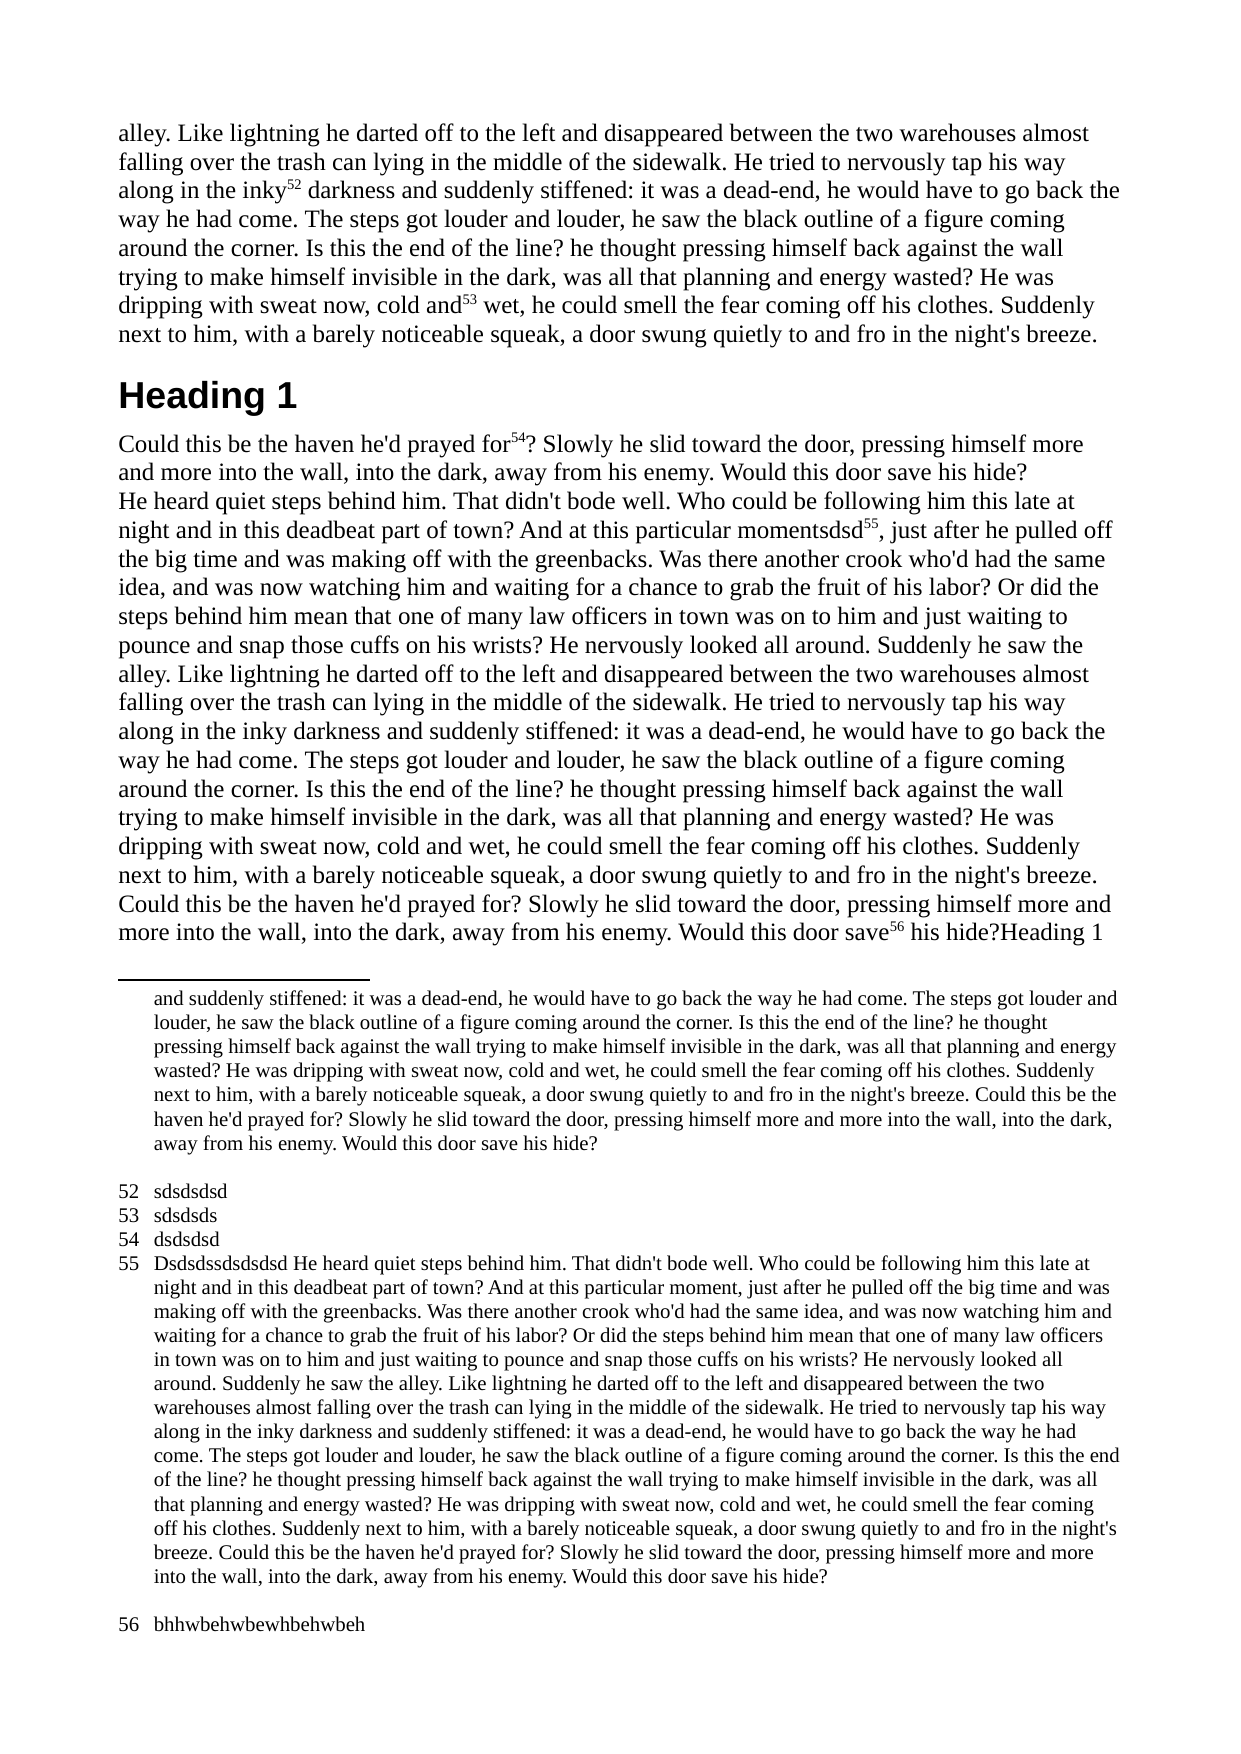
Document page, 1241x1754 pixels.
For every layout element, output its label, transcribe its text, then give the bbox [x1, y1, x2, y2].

text bhhwbehwbewhbehwbeh [118, 1612, 1122, 1636]
text alley. Like lightning he darted off to the left and disappeared between the two warehouses almost falling over the trash can lying in the middle of the sidewalk. He tried to nervously tap his way along in the inky darkness and suddenly stiffened: it was a dead-end, he would have to go back the way he had come. The steps got louder and louder, he saw the black outline of a figure coming around the corner. Is this the end of the line? he thought pressing himself back against the wall trying to make himself invisible in the dark, was all that planning and energy wasted? He was dripping with sweat now, cold and wet, he could smell the fear coming off his clothes. Suddenly next to him, with a barely noticeable squeak, a door swung quietly to and fro in the night's breeze. [118, 118, 1122, 348]
text He heard quiet steps behind him. That didn't bode well. Who could be following him this late at night and in this deadbeat part of town? And at this particular momentsdsd, just after he pulled off the big time and was making off with the greenbacks. Was there another crook who'd had the same idea, and was now watching him and waiting for a chance to grab the fruit of his labor? Or did the steps behind him mean that one of many law officers in town was on to him and just waiting to pounce and snap those cuffs on his wrists? He nervously looked all around. Suddenly he saw the alley. Like lightning he darted off to the left and disappeared between the two warehouses almost falling over the trash can lying in the middle of the sidewalk. He tried to nervously tap his way along in the inky darkness and suddenly stiffened: it was a dead-end, he would have to go back the way he had come. The steps got louder and louder, he saw the black outline of a figure coming around the corner. Is this the end of the line? he thought pressing himself back against the wall trying to make himself invisible in the dark, was all that planning and energy wasted? He was dripping with sweat now, cold and wet, he could smell the fear coming off his clothes. Suddenly next to him, with a barely noticeable squeak, a door swung quietly to and fro in the night's breeze. Could this be the haven he'd prayed for? Slowly he slid toward the door, pressing himself more and more into the wall, into the dark, away from his enemy. Would this door save his hide?Heading 1 [118, 486, 1122, 946]
subtitle Heading 1 [118, 373, 1122, 416]
text Could this be the haven he'd prayed for? Slowly he slid toward the door, pressing himself more and more into the wall, into the dark, away from his enemy. Would this door save his hide? [118, 429, 1122, 486]
text sdsdsdsd [118, 1179, 1122, 1203]
text dsdsdsd [118, 1227, 1122, 1251]
text sdsdsds [118, 1203, 1122, 1227]
text Dsdsdssdsdsdsd He heard quiet steps behind him. That didn't bode well. Who could be following him this late at night and in this deadbeat part of town? And at this particular moment, just after he pulled off the big time and was making off with the greenbacks. Was there another crook who'd had the same idea, and was now watching him and waiting for a chance to grab the fruit of his labor? Or did the steps behind him mean that one of many law officers in town was on to him and just waiting to pounce and snap those cuffs on his wrists? He nervously looked all around. Suddenly he saw the alley. Like lightning he darted off to the left and disappeared between the two warehouses almost falling over the trash can lying in the middle of the sidewalk. He tried to nervously tap his way along in the inky darkness and suddenly stiffened: it was a dead-end, he would have to go back the way he had come. The steps got louder and louder, he saw the black outline of a figure coming around the corner. Is this the end of the line? he thought pressing himself back against the wall trying to make himself invisible in the dark, was all that planning and energy wasted? He was dripping with sweat now, cold and wet, he could smell the fear coming off his clothes. Suddenly next to him, with a barely noticeable squeak, a door swung quietly to and fro in the night's breeze. Could this be the haven he'd prayed for? Slowly he slid toward the door, pressing himself more and more into the wall, into the dark, away from his enemy. Would this door save his hide? [118, 1251, 1122, 1588]
text and suddenly stiffened: it was a dead-end, he would have to go back the way he had come. The steps got louder and louder, he saw the black outline of a figure coming around the corner. Is this the end of the line? he thought pressing himself back against the wall trying to make himself invisible in the dark, was all that planning and energy wasted? He was dripping with sweat now, cold and wet, he could smell the fear coming off his clothes. Suddenly next to him, with a barely noticeable squeak, a door swung quietly to and fro in the night's breeze. Could this be the haven he'd prayed for? Slowly he slid toward the door, pressing himself more and more into the wall, into the dark, away from his enemy. Would this door save his hide? [118, 986, 1122, 1154]
